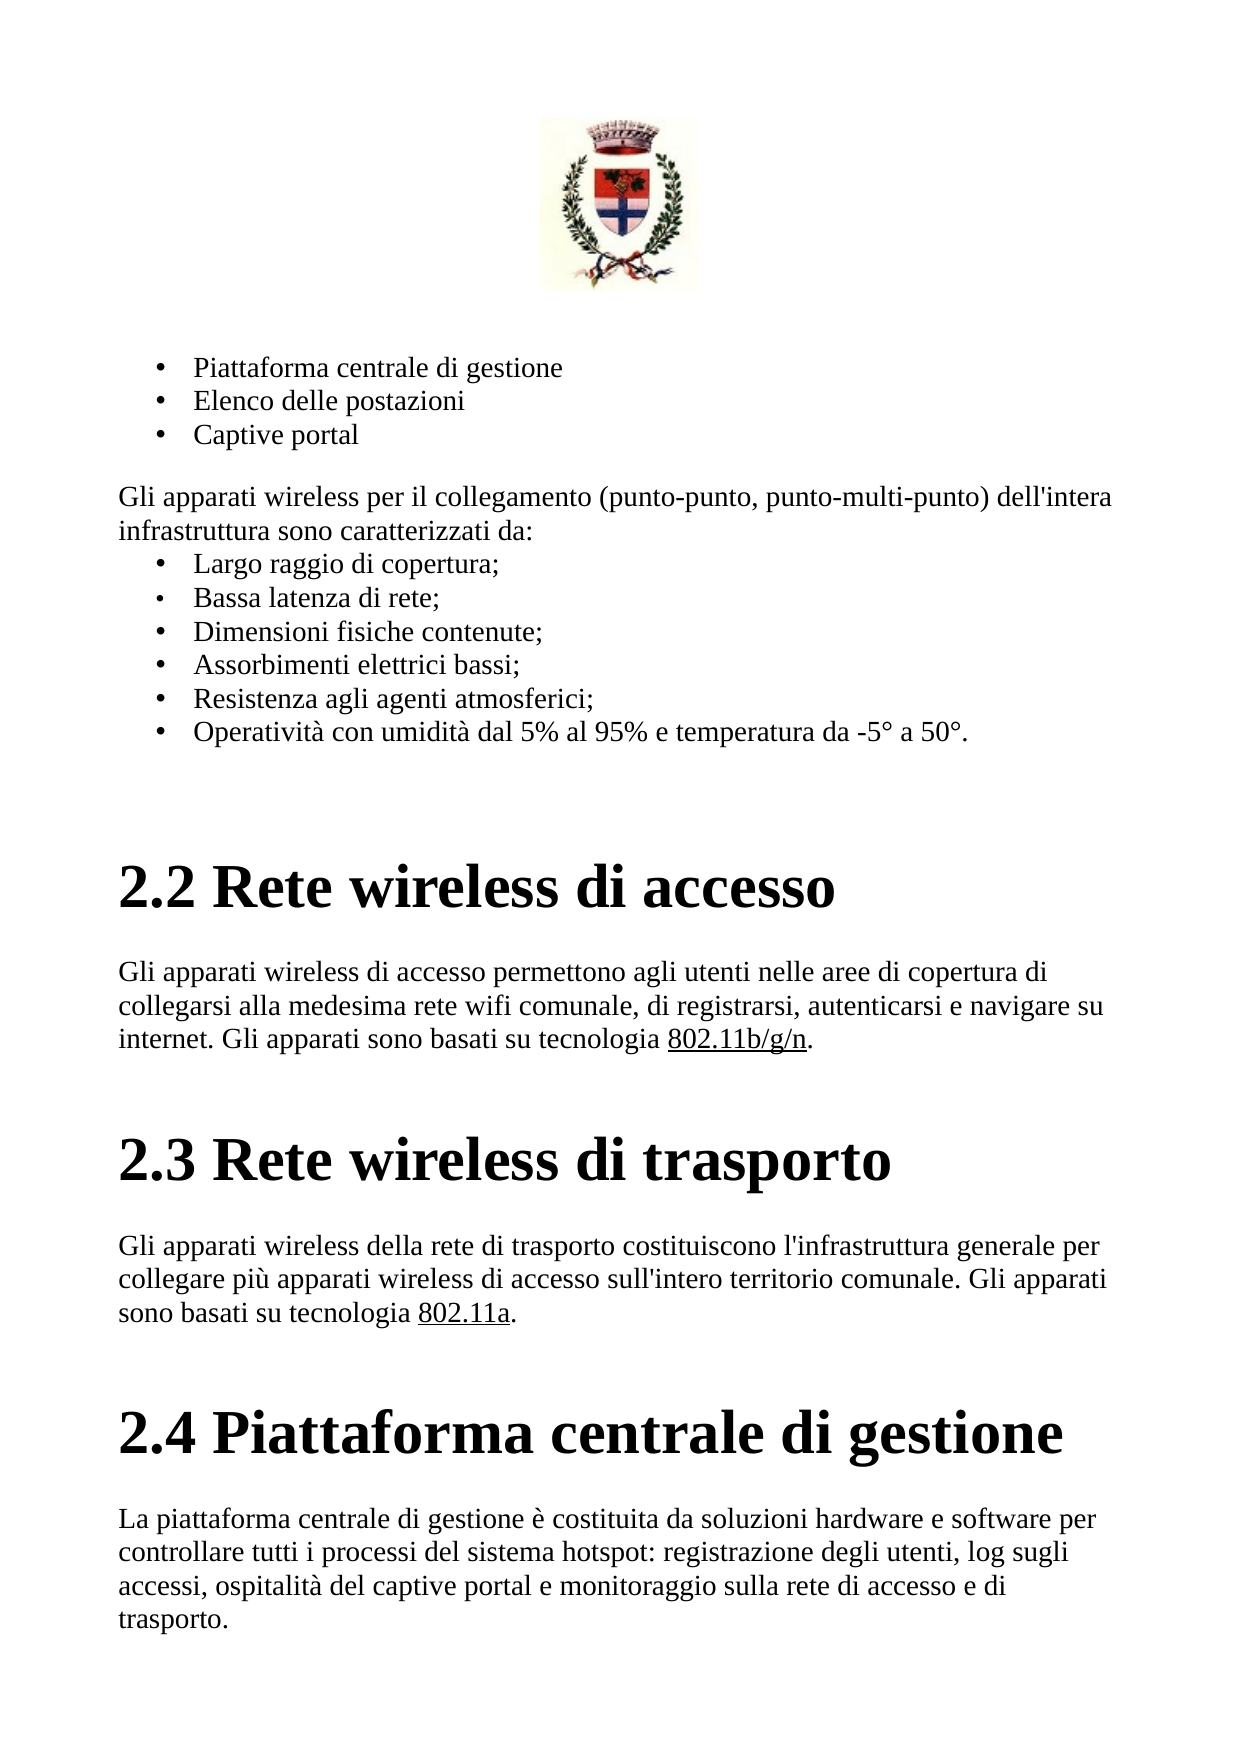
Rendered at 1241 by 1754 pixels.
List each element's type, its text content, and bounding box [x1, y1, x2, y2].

text 2.4 Piattaforma centrale di gestione [118, 1395, 1122, 1467]
list Gli apparati wireless per il collegamento (punto-punto, punto-multi-punto) dell'intera infrastruttura sono caratterizzati da: [81, 479, 1122, 546]
text Gli apparati wireless di accesso permettono agli utenti nelle aree di copertura di collegarsi alla medesima rete wifi comunale, di registrarsi, autenticarsi e navigare su internet. Gli apparati sono basati su tecnologia 802.11b/g/n. [118, 954, 1122, 1055]
list Captive portal [156, 417, 1122, 451]
list Resistenza agli agenti atmosferici; [156, 681, 1122, 714]
picture [540, 117, 700, 291]
list Elenco delle postazioni [156, 383, 1122, 417]
list Piattaforma centrale di gestione [156, 350, 1122, 383]
text 2.2 Rete wireless di accesso [118, 849, 1122, 921]
list Largo raggio di copertura; [156, 546, 1122, 580]
list Operatività con umidità dal 5% al 95% e temperatura da -5° a 50°. [156, 714, 1122, 748]
list Dimensioni fisiche contenute; [156, 614, 1122, 647]
text 2.3 Rete wireless di trasporto Gli apparati wireless della rete di trasporto costituiscono l'infrastruttura generale per collegare più apparati wireless di accesso sull'intero territorio comunale. Gli apparati sono basati su tecnologia 802.11a. [118, 1122, 1122, 1328]
list Assorbimenti elettrici bassi; [156, 647, 1122, 681]
list Bassa latenza di rete; [156, 580, 1122, 614]
text La piattaforma centrale di gestione è costituita da soluzioni hardware e software per controllare tutti i processi del sistema hotspot: registrazione degli utenti, log sugli accessi, ospitalità del captive portal e monitoraggio sulla rete di accesso e di trasporto. [118, 1501, 1122, 1635]
